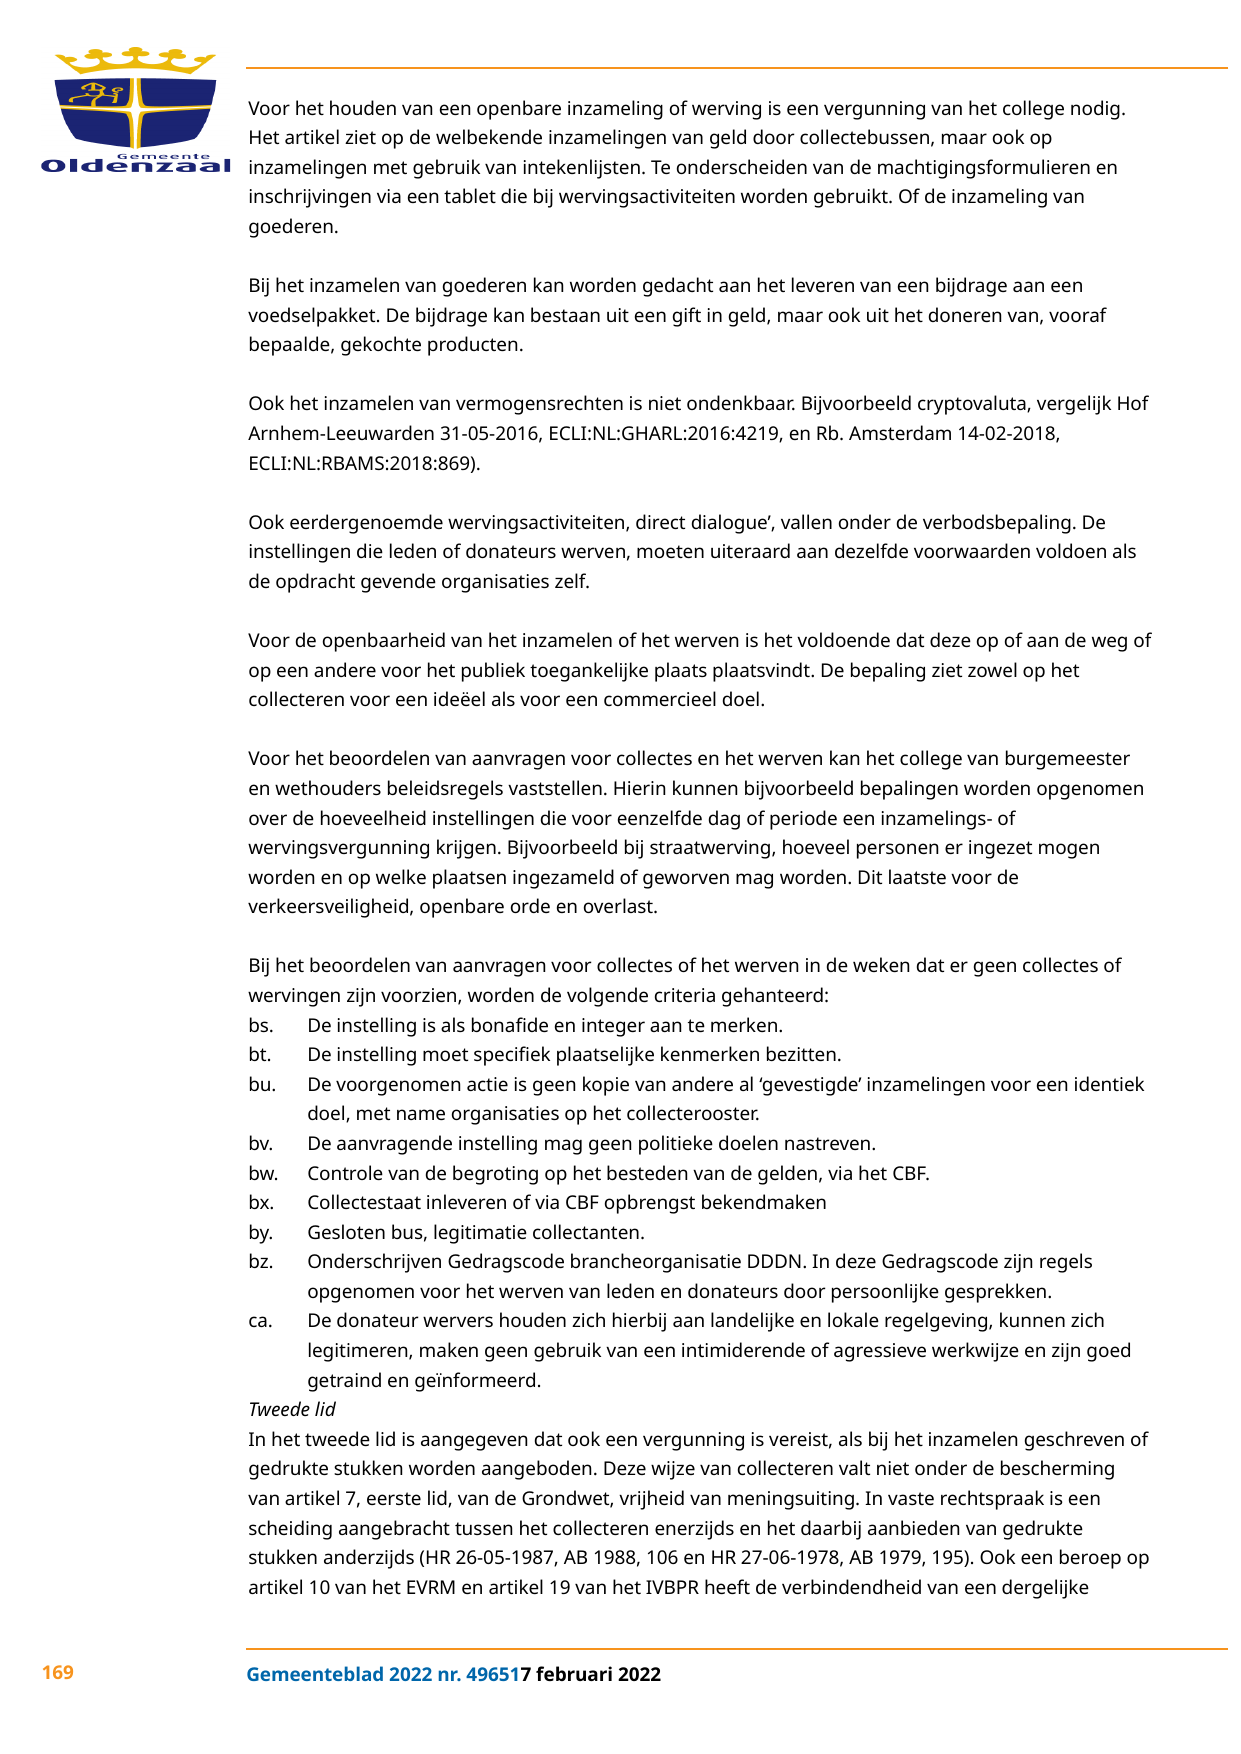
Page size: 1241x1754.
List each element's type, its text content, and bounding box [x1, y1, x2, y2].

text In het tweede lid is aangegeven dat ook een vergunning is vereist, als bij het inzamelen geschreven of gedrukte stukken worden aangeboden. Deze wijze van collecteren valt niet onder de bescherming van artikel 7, eerste lid, van de Grondwet, vrijheid van meningsuiting. In vaste rechtspraak is een scheiding aangebracht tussen het collecteren enerzijds en het daarbij aanbieden van gedrukte stukken anderzijds (HR 26-05-1987, AB 1988, 106 en HR 27-06-1978, AB 1979, 195). Ook een beroep op artikel 10 van het EVRM en artikel 19 van het IVBPR heeft de verbindendheid van een dergelijke [248, 1426, 1152, 1600]
list De donateur wervers houden zich hierbij aan landelijke en lokale regelgeving, kunnen zich legitimeren, maken geen gebruik van een intimiderende of agressieve werkwijze en zijn goed getraind en geïnformeerd. [248, 1308, 1152, 1393]
text Voor de openbaarheid van het inzamelen of het werven is het voldoende dat deze op of aan de weg of op een andere voor het publiek toegankelijke plaats plaatsvindt. De bepaling ziet zowel op het collecteren voor een ideëel als voor een commercieel doel. [248, 627, 1152, 712]
text Bij het beoordelen van aanvragen voor collectes of het werven in de weken dat er geen collectes of wervingen zijn voorzien, worden de volgende criteria gehanteerd: [248, 953, 1152, 1008]
list Gesloten bus, legitimatie collectanten. [248, 1219, 1152, 1245]
list Controle van de begroting op het besteden van de gelden, via het CBF. [248, 1160, 1152, 1186]
list De voorgenomen actie is geen kopie van andere al ‘gevestigde’ inzamelingen voor een identiek doel, met name organisaties op het collecterooster. [248, 1071, 1152, 1126]
text Bij het inzamelen van goederen kan worden gedacht aan het leveren van een bijdrage aan een voedselpakket. De bijdrage kan bestaan uit een gift in geld, maar ook uit het doneren van, vooraf bepaalde, gekochte producten. [248, 272, 1152, 357]
list De instelling is als bonafide en integer aan te merken. [248, 1012, 1152, 1038]
picture [41, 47, 231, 172]
list Collectestaat inleveren of via CBF opbrengst bekendmaken [248, 1189, 1152, 1215]
text Ook eerdergenoemde wervingsactiviteiten, direct dialogue’, vallen onder de verbodsbepaling. De instellingen die leden of donateurs werven, moeten uiteraard aan dezelfde voorwaarden voldoen als de opdracht gevende organisaties zelf. [248, 509, 1152, 594]
list De aanvragende instelling mag geen politieke doelen nastreven. [248, 1130, 1152, 1156]
text Voor het houden van een openbare inzameling of werving is een vergunning van het college nodig. Het artikel ziet op de welbekende inzamelingen van geld door collectebussen, maar ook op inzamelingen met gebruik van intekenlijsten. Te onderscheiden van de machtigingsformulieren en inschrijvingen via een tablet die bij wervingsactiviteiten worden gebruikt. Of de inzameling van goederen. [248, 95, 1152, 239]
list Onderschrijven Gedragscode brancheorganisatie DDDN. In deze Gedragscode zijn regels opgenomen voor het werven van leden en donateurs door persoonlijke gesprekken. [248, 1248, 1152, 1304]
text Ook het inzamelen van vermogensrechten is niet ondenkbaar. Bijvoorbeeld cryptovaluta, vergelijk Hof Arnhem-Leeuwarden 31-05-2016, ECLI:NL:GHARL:2016:4219, en Rb. Amsterdam 14-02-2018, ECLI:NL:RBAMS:2018:869). [248, 391, 1152, 476]
text Voor het beoordelen van aanvragen voor collectes en het werven kan het college van burgemeester en wethouders beleidsregels vaststellen. Hierin kunnen bijvoorbeeld bepalingen worden opgenomen over de hoeveelheid instellingen die voor eenzelfde dag of periode een inzamelings- of wervingsvergunning krijgen. Bijvoorbeeld bij straatwerving, hoeveel personen er ingezet mogen worden en op welke plaatsen ingezameld of geworven mag worden. Dit laatste voor de verkeersveiligheid, openbare orde en overlast. [248, 746, 1152, 919]
text Tweede lid [248, 1396, 1152, 1422]
list De instelling moet specifiek plaatselijke kenmerken bezitten. [248, 1041, 1152, 1067]
